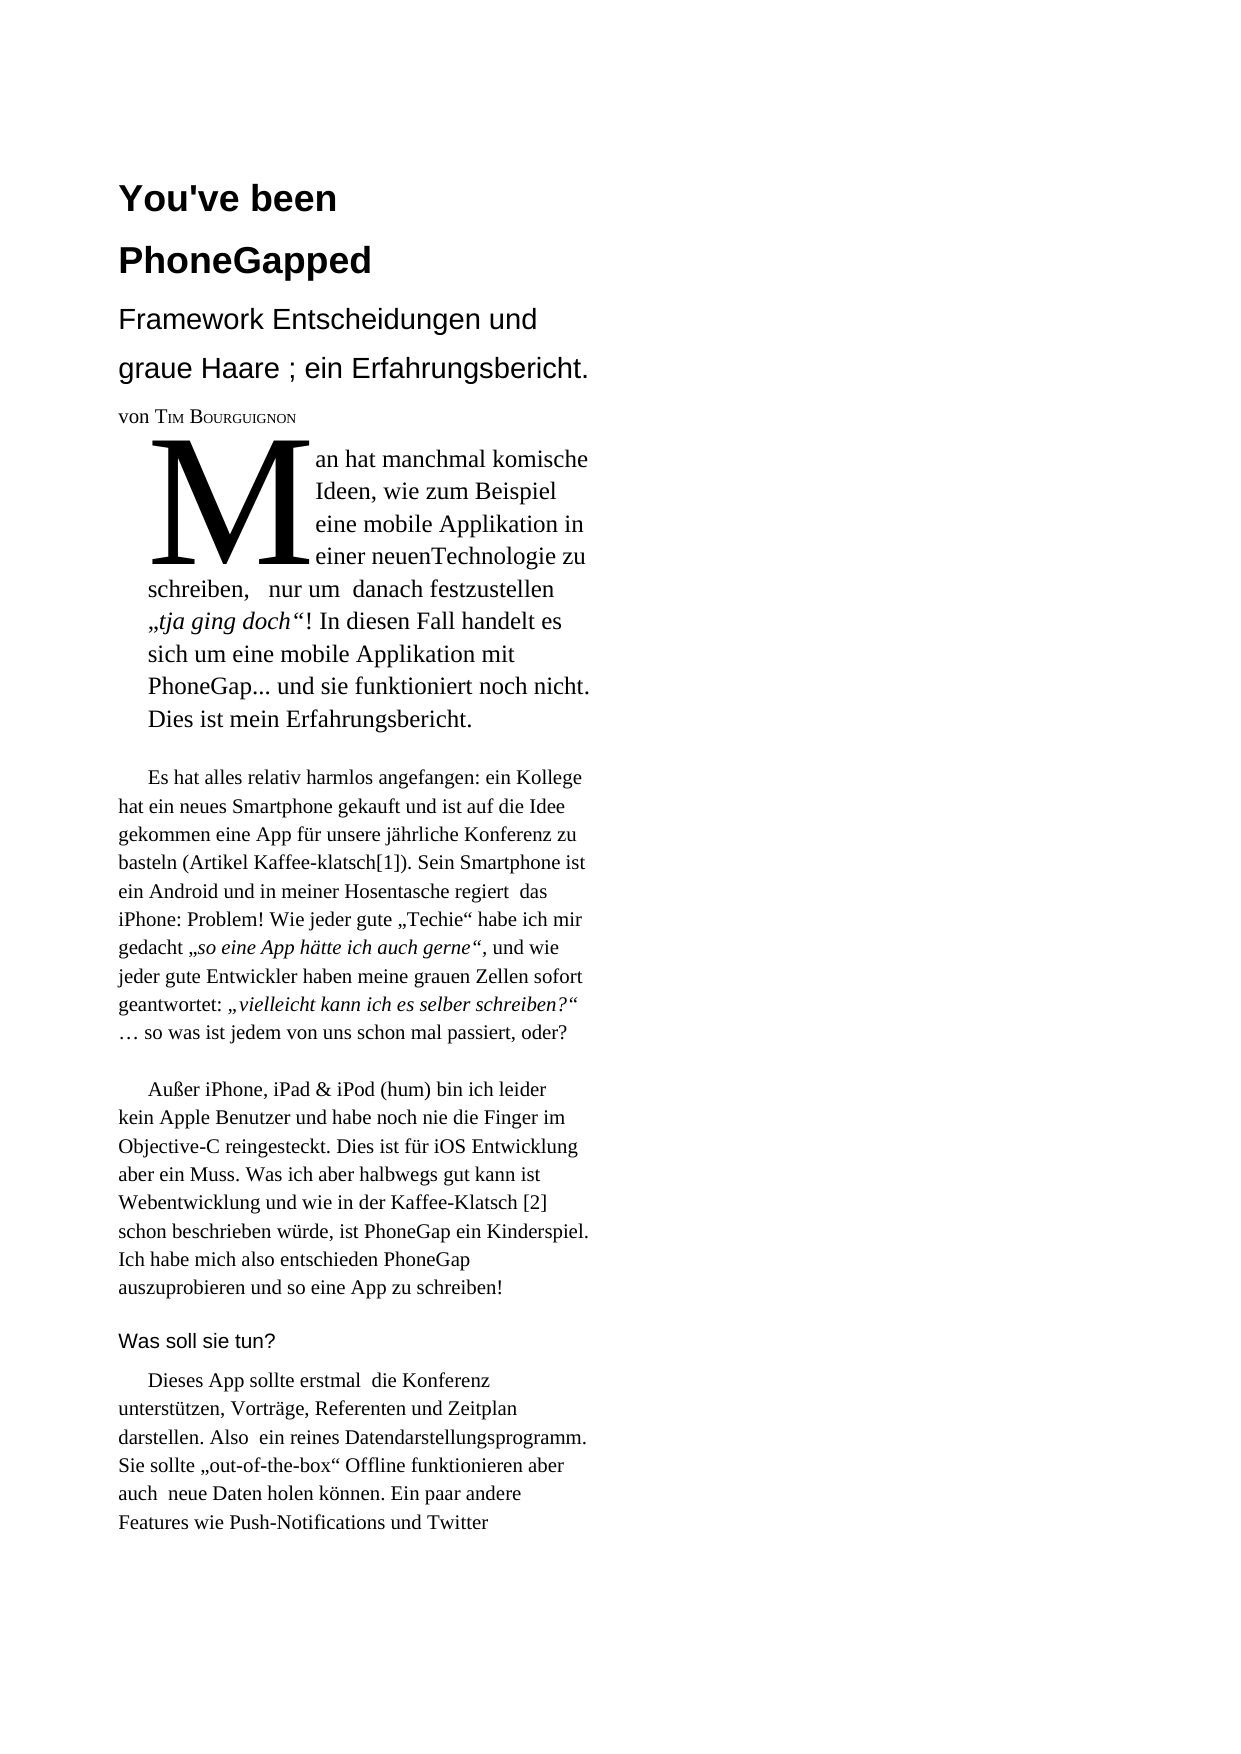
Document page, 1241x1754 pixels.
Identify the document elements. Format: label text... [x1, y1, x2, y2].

text von Tim Bourguignon [118, 400, 591, 429]
text Dieses App sollte erstmal die Konferenz unterstützen, Vorträge, Referenten und Zeitplan darstellen. Also ein reines Datendarstellungsprogramm. Sie sollte „out-of-the-box“ Offline funktionieren aber auch neue Daten holen können. Ein paar andere Features wie Push-Notifications und Twitter [118, 1365, 591, 1535]
title You've been PhoneGapped [118, 177, 591, 282]
text Man hat manchmal komische Ideen, wie zum Beispiel eine mobile Applikation in einer neuenTechnologie zu schreiben, nur um danach festzustellen „tja ging doch“! In diesen Fall handelt es sich um eine mobile Applikation mit PhoneGap... und sie funktioniert noch nicht. Dies ist mein Erfahrungsbericht. [148, 441, 591, 734]
text Außer iPhone, iPad & iPod (hum) bin ich leider kein Apple Benutzer und habe noch nie die Finger im Objective-C reingesteckt. Dies ist für iOS Entwicklung aber ein Muss. Was ich aber halbwegs gut kann ist Webentwicklung und wie in der Kaffee-Klatsch [2] schon beschrieben würde, ist PhoneGap ein Kinderspiel. Ich habe mich also entschieden PhoneGap auszuprobieren und so eine App zu schreiben! [118, 1074, 591, 1300]
subtitle Framework Entscheidungen und graue Haare ; ein Erfahrungsbericht. [118, 303, 591, 384]
text Was soll sie tun? [118, 1330, 591, 1353]
text Es hat alles relativ harmlos angefangen: ein Kollege hat ein neues Smartphone gekauft und ist auf die Idee gekommen eine App für unsere jährliche Konferenz zu basteln (Artikel Kaffee-klatsch[1]). Sein Smartphone ist ein Android und in meiner Hosentasche regiert das iPhone: Problem! Wie jeder gute „Techie“ habe ich mir gedacht „so eine App hätte ich auch gerne“, und wie jeder gute Entwickler haben meine grauen Zellen sofort geantwortet: „vielleicht kann ich es selber schreiben?“ … so was ist jedem von uns schon mal passiert, oder? [118, 762, 591, 1045]
